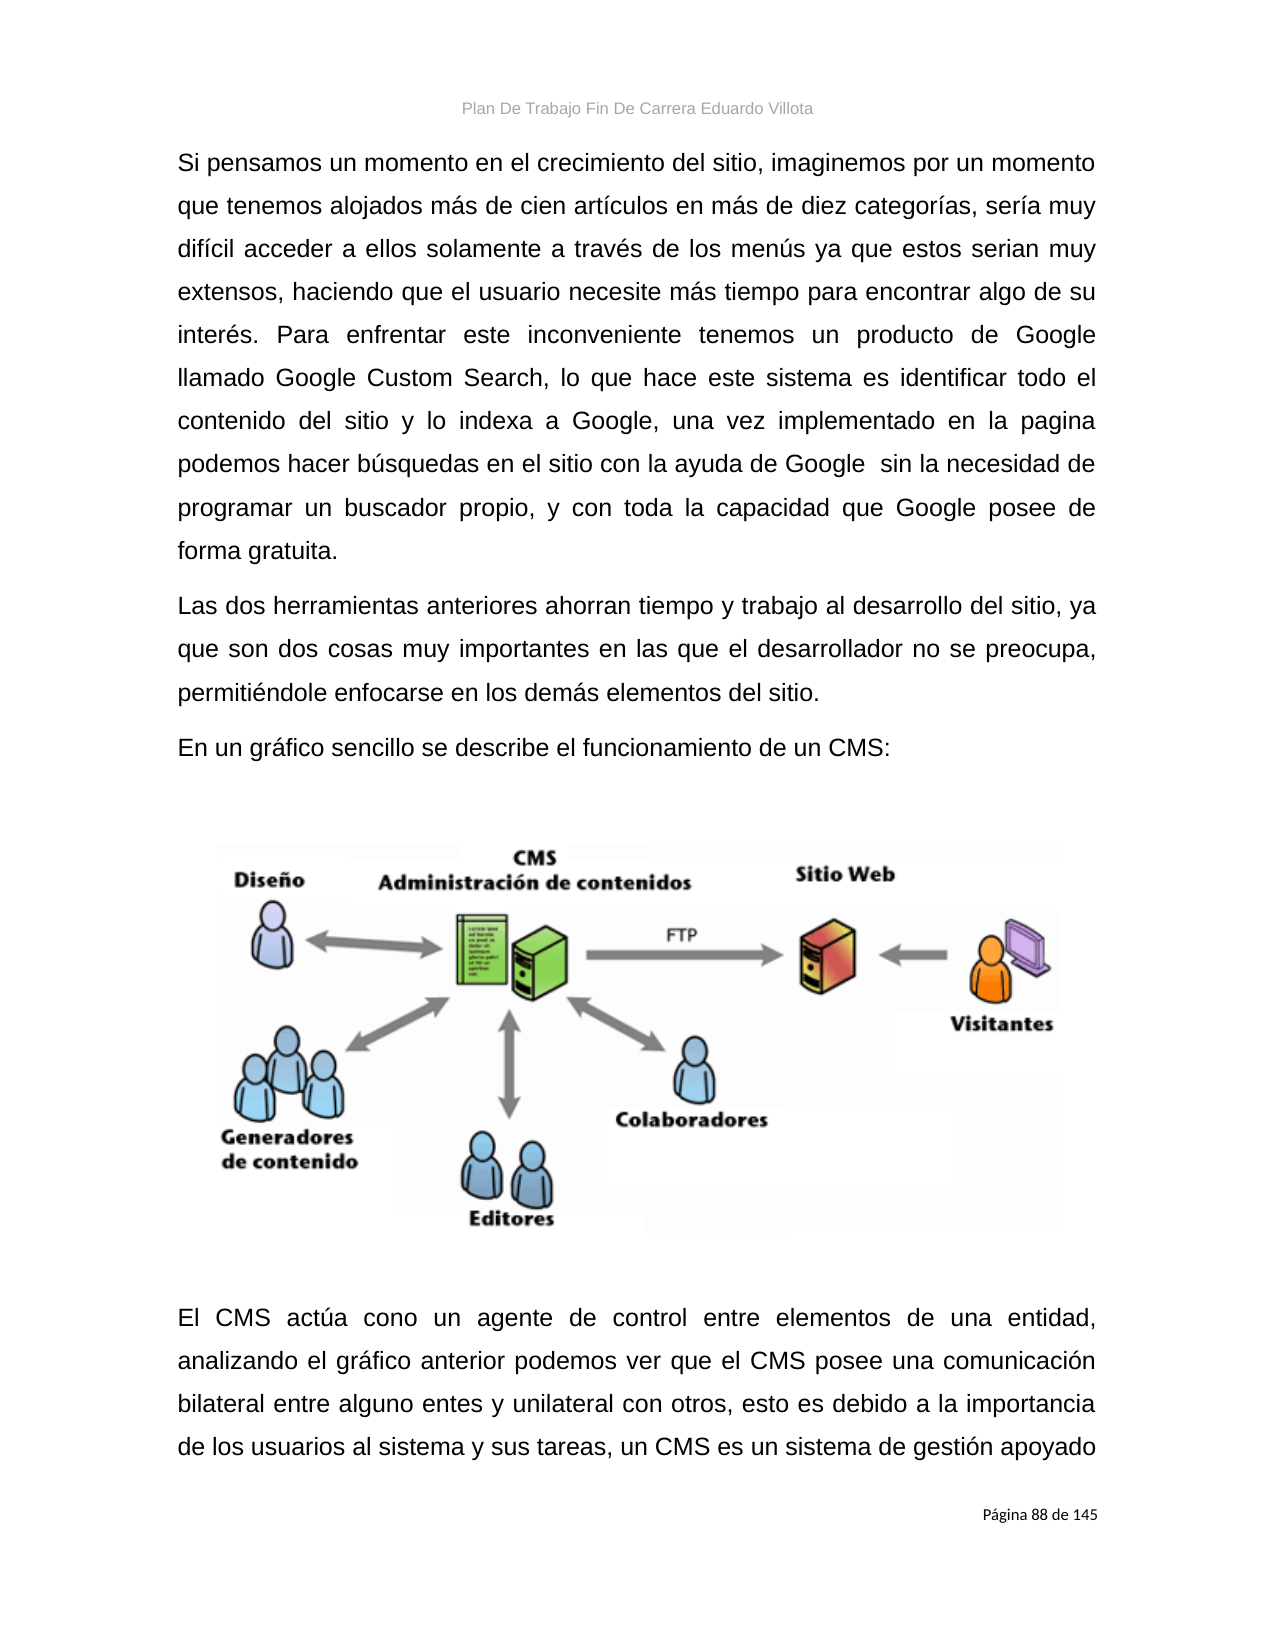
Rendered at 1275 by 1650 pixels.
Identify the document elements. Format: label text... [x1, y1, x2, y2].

picture [216, 844, 1059, 1233]
text El CMS actúa cono un agente de control entre elementos de una entidad, analizando el gráfico anterior podemos ver que el CMS posee una comunicación bilateral entre alguno entes y unilateral con otros, esto es debido a la importancia de los usuarios al sistema y sus tareas, un CMS es un sistema de gestión apoyado [177, 1302, 1098, 1461]
text Si pensamos un momento en el crecimiento del sitio, imaginemos por un momento que tenemos alojados más de cien artículos en más de diez categorías, sería muy difícil acceder a ellos solamente a través de los menús ya que estos serian muy extensos, haciendo que el usuario necesite más tiempo para encontrar algo de su interés. Para enfrentar este inconveniente tenemos un producto de Google llamado Google Custom Search, lo que hace este sistema es identificar todo el contenido del sitio y lo indexa a Google, una vez implementado en la pagina podemos hacer búsquedas en el sitio con la ayuda de Google sin la necesidad de programar un buscador propio, y con toda la capacidad que Google posee de forma gratuita. [177, 148, 1098, 564]
text En un gráfico sencillo se describe el funcionamiento de un CMS: [177, 733, 1098, 762]
text Las dos herramientas anteriores ahorran tiempo y trabajo al desarrollo del sitio, ya que son dos cosas muy importantes en las que el desarrollador no se preocupa, permitiéndole enfocarse en los demás elementos del sitio. [177, 591, 1098, 706]
